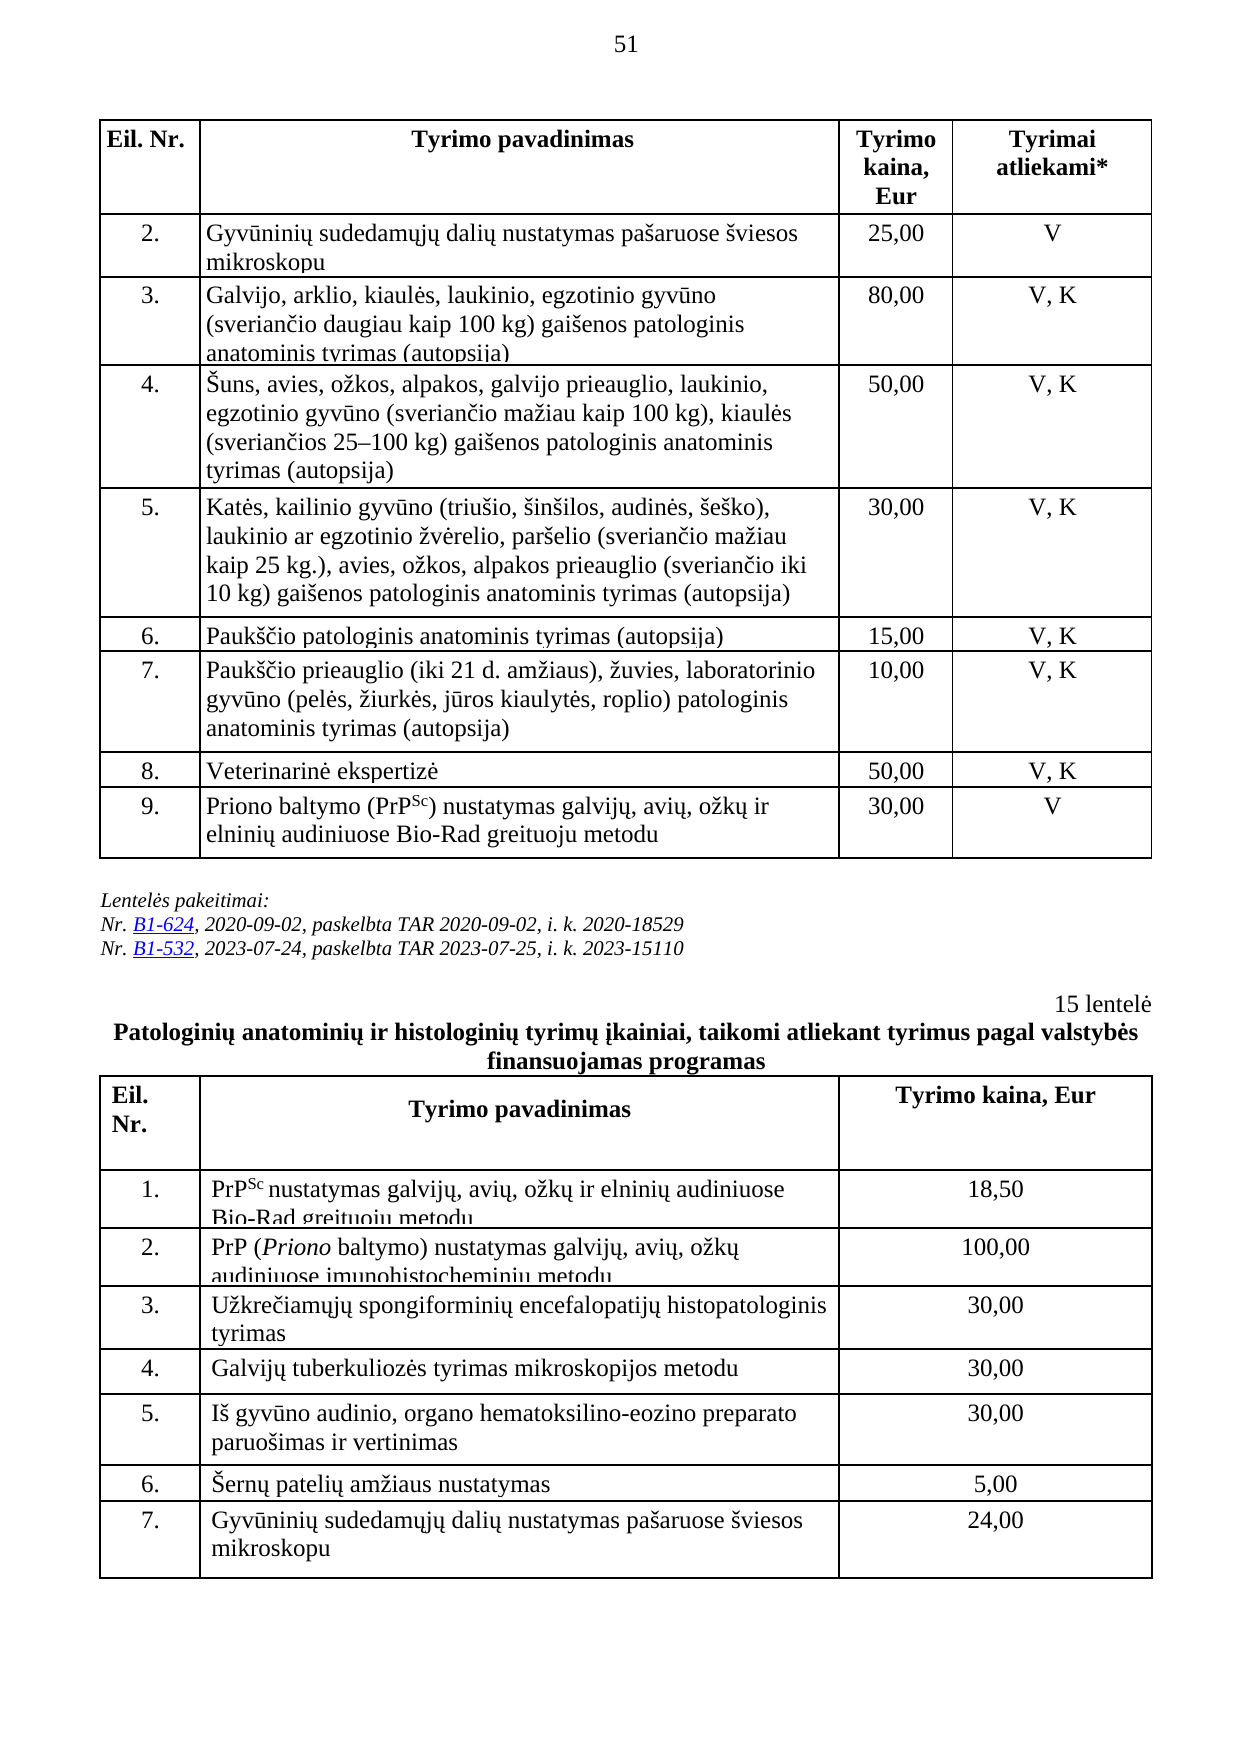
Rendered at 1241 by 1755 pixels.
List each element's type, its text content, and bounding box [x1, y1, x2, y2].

table_cell Paukščio patologinis anatominis tyrimas (autopsija) [201, 618, 838, 650]
text Nr. B1-624, 2020-09-02, paskelbta TAR 2020-09-02, i. k. 2020-18529 [100, 912, 1152, 936]
table_cell 3. [101, 1287, 199, 1348]
table_cell 7. [101, 1502, 199, 1577]
table_cell 30,00 [840, 1395, 1151, 1464]
table_cell 25,00 [840, 215, 952, 276]
table_cell Paukščio prieauglio (iki 21 d. amžiaus), žuvies, laboratorinio gyvūno (pelės, žiurkės, jūros kiaulytės, roplio) patologinis anatominis tyrimas (autopsija) [201, 652, 838, 751]
table_cell 2. [101, 215, 199, 276]
table_header Eil. Nr. [101, 121, 199, 213]
table_cell V, K [953, 652, 1151, 751]
table_cell 80,00 [840, 278, 952, 364]
table_cell V, K [953, 366, 1151, 487]
table_cell V, K [953, 753, 1151, 786]
text Patologinių anatominių ir histologinių tyrimų įkainiai, taikomi atliekant tyrimus pagal valstybės finansuojamas programas [100, 1017, 1152, 1075]
table_cell 6. [101, 1466, 199, 1500]
table_header Tyrimai atliekami* [953, 121, 1151, 213]
table_cell 15,00 [840, 618, 952, 650]
table_cell V, K [953, 618, 1151, 650]
table_cell 10,00 [840, 652, 952, 751]
text Lentelės pakeitimai: [100, 888, 1152, 912]
table_cell 30,00 [840, 489, 952, 616]
table_header Tyrimo kaina, Eur [840, 121, 952, 213]
table_cell V [953, 215, 1151, 276]
text 15 lentelė [225, 989, 1152, 1017]
table_cell 5. [101, 1395, 199, 1464]
table_cell 30,00 [840, 788, 952, 857]
table_cell 9. [101, 788, 199, 857]
table_cell PrPSc nustatymas galvijų, avių, ožkų ir elninių audiniuose Bio-Rad greituoju metodu [201, 1171, 838, 1227]
table_header Tyrimo pavadinimas [201, 1077, 838, 1169]
table_cell V, K [953, 489, 1151, 616]
table_cell 18,50 [840, 1171, 1151, 1227]
table_cell 5. [101, 489, 199, 616]
table_header Eil. Nr. [101, 1077, 199, 1169]
table_cell V, K [953, 278, 1151, 364]
table_cell 5,00 [840, 1466, 1151, 1500]
table_cell 6. [101, 618, 199, 650]
table_cell 50,00 [840, 366, 952, 487]
table_cell Gyvūninių sudedamųjų dalių nustatymas pašaruose šviesos mikroskopu [201, 1502, 838, 1577]
table_cell 4. [101, 1350, 199, 1393]
table_cell Galvijų tuberkuliozės tyrimas mikroskopijos metodu [201, 1350, 838, 1393]
table_cell Šernų patelių amžiaus nustatymas [201, 1466, 838, 1500]
table_cell Užkrečiamųjų spongiforminių encefalopatijų histopatologinis tyrimas [201, 1287, 838, 1348]
table_cell PrP (Priono baltymo) nustatymas galvijų, avių, ožkų audiniuose imunohistocheminiu metodu [201, 1229, 838, 1285]
table_cell Iš gyvūno audinio, organo hematoksilino-eozino preparato paruošimas ir vertinimas [201, 1395, 838, 1464]
table_cell 24,00 [840, 1502, 1151, 1577]
table_cell Šuns, avies, ožkos, alpakos, galvijo prieauglio, laukinio, egzotinio gyvūno (sveriančio mažiau kaip 100 kg), kiaulės (sveriančios 25–100 kg) gaišenos patologinis anatominis tyrimas (autopsija) [201, 366, 838, 487]
table_cell Katės, kailinio gyvūno (triušio, šinšilos, audinės, šeško), laukinio ar egzotinio žvėrelio, paršelio (sveriančio mažiau kaip 25 kg.), avies, ožkos, alpakos prieauglio (sveriančio iki 10 kg) gaišenos patologinis anatominis tyrimas (autopsija) [201, 489, 838, 616]
table_cell 4. [101, 366, 199, 487]
table_cell 100,00 [840, 1229, 1151, 1285]
table_cell Veterinarinė ekspertizė [201, 753, 838, 786]
table_cell Galvijo, arklio, kiaulės, laukinio, egzotinio gyvūno (sveriančio daugiau kaip 100 kg) gaišenos patologinis anatominis tyrimas (autopsija) [201, 278, 838, 364]
table_cell 8. [101, 753, 199, 786]
table_cell V [953, 788, 1151, 857]
table_cell 50,00 [840, 753, 952, 786]
table_cell 1. [101, 1171, 199, 1227]
table_cell 3. [101, 278, 199, 364]
table_cell Priono baltymo (PrPSc) nustatymas galvijų, avių, ožkų ir elninių audiniuose Bio-Rad greituoju metodu [201, 788, 838, 857]
table_cell Gyvūninių sudedamųjų dalių nustatymas pašaruose šviesos mikroskopu [201, 215, 838, 276]
table_cell 2. [101, 1229, 199, 1285]
table_cell 30,00 [840, 1350, 1151, 1393]
table_cell 30,00 [840, 1287, 1151, 1348]
text Nr. B1-532, 2023-07-24, paskelbta TAR 2023-07-25, i. k. 2023-15110 [100, 936, 1152, 960]
table_header Tyrimo kaina, Eur [840, 1077, 1151, 1169]
table_cell 7. [101, 652, 199, 751]
table_header Tyrimo pavadinimas [201, 121, 838, 213]
